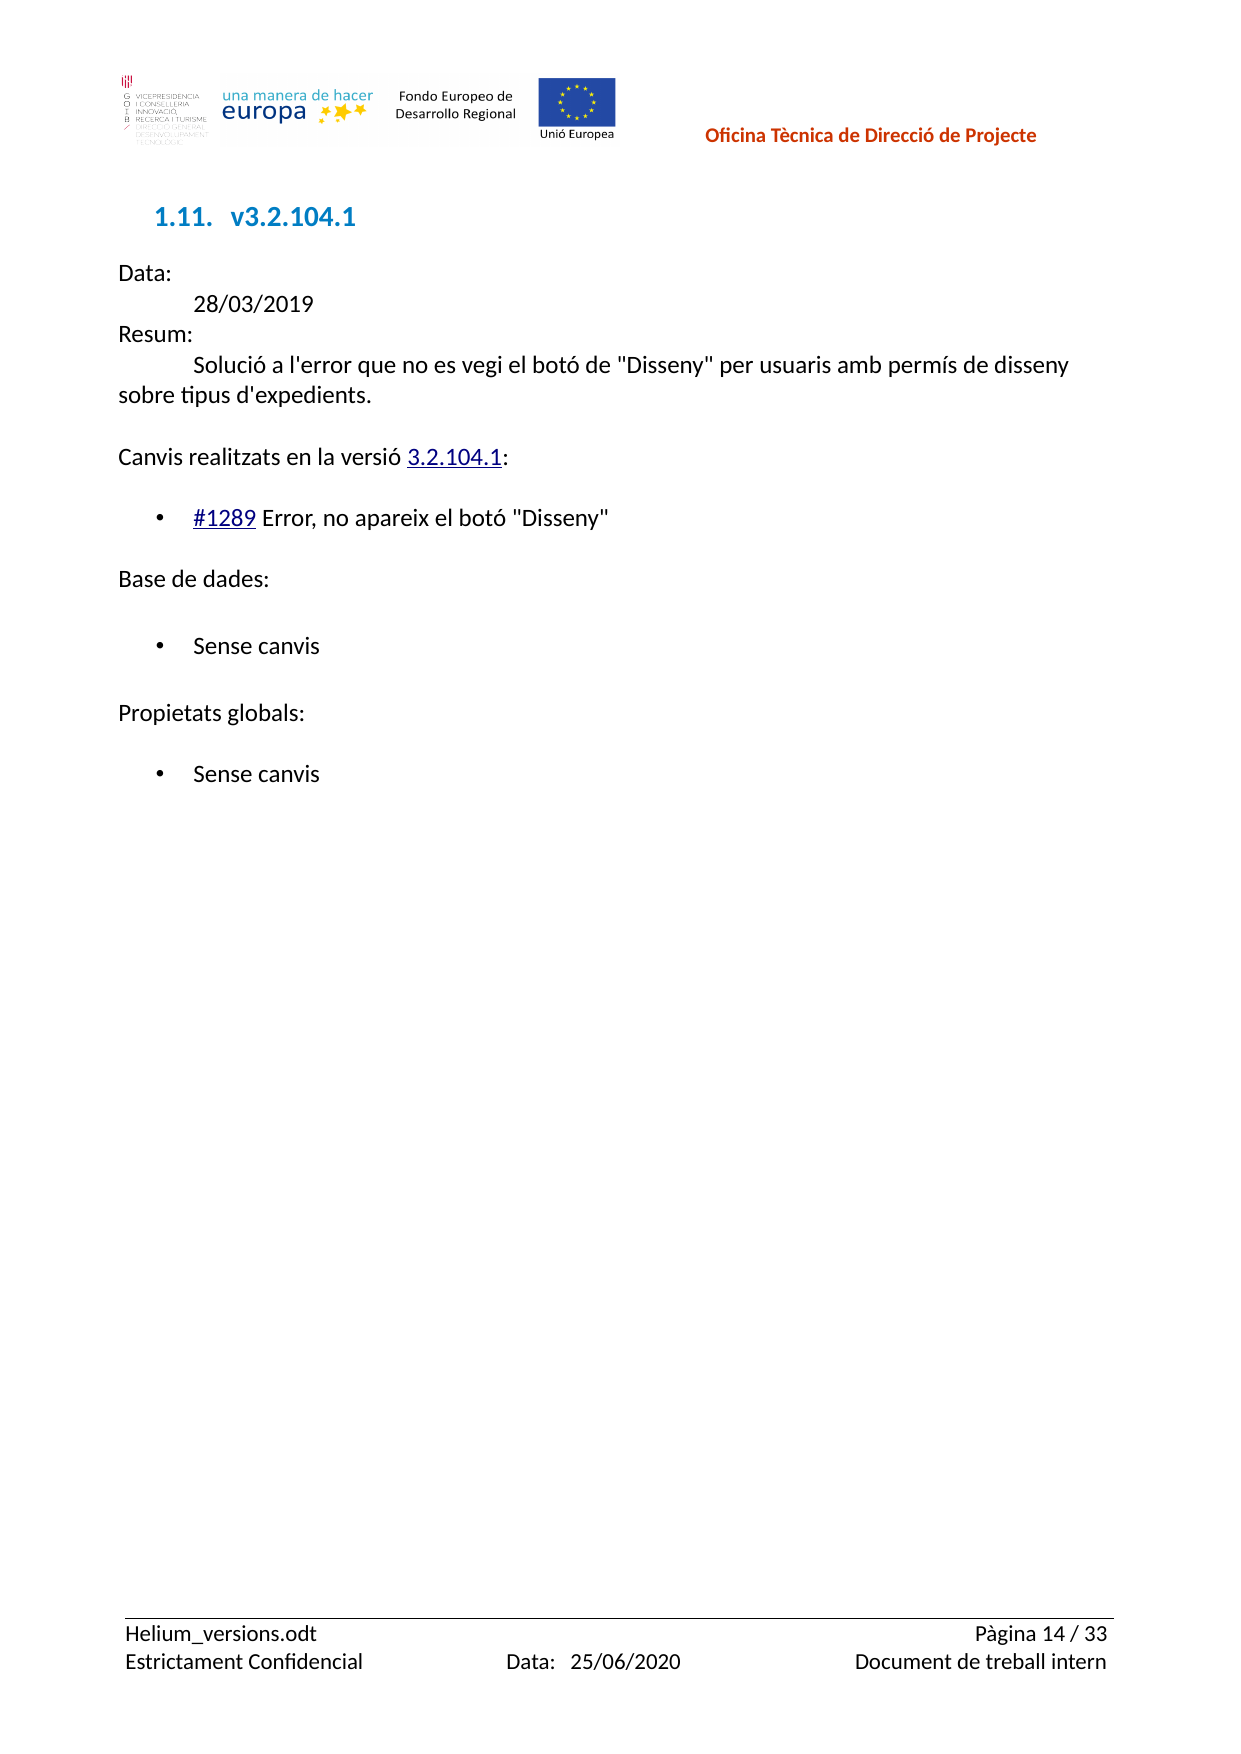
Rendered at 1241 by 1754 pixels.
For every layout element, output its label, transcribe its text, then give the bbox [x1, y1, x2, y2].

text Data: [118, 258, 1122, 288]
picture [118, 73, 213, 147]
text Solució a l'error que no es vegi el botó de "Disseny" per usuaris amb permís de disseny sobre tipus d'expedients. [118, 349, 1122, 410]
text 28/03/2019 [118, 288, 1122, 319]
text Base de dades: [118, 563, 1122, 593]
text Resum: [118, 319, 1122, 349]
list Sense canvis [156, 758, 1122, 788]
list Sense canvis [156, 630, 1122, 660]
subtitle v3.2.104.1 [153, 198, 1122, 234]
text Propietats globals: [118, 697, 1122, 727]
picture [219, 73, 621, 147]
text Canvis realitzats en la versió 3.2.104.1: [118, 441, 1122, 471]
list #1289 Error, no apareix el botó "Disseny" [156, 502, 1122, 532]
